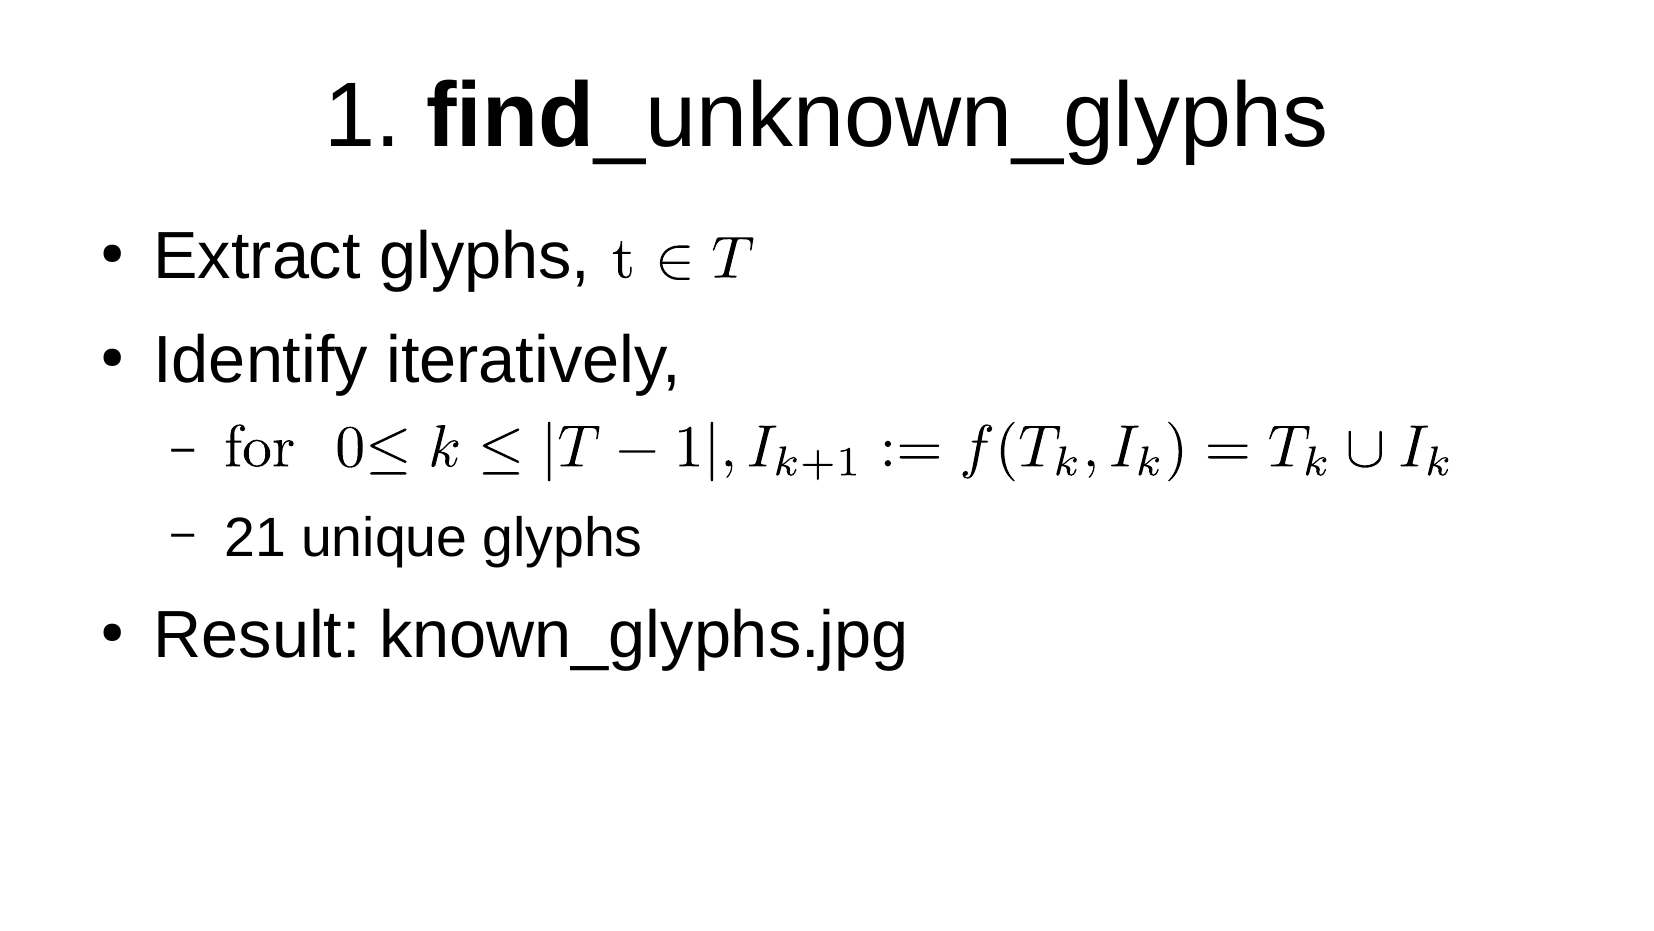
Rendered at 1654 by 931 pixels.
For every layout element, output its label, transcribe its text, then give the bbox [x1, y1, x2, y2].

title 1. find_unknown_glyphs [82, 37, 1571, 193]
picture [611, 236, 755, 280]
picture [221, 419, 1454, 484]
list Extract glyphs, Identify iteratively, 21 unique glyphs Result: known_glyphs.jpg [82, 217, 1571, 758]
